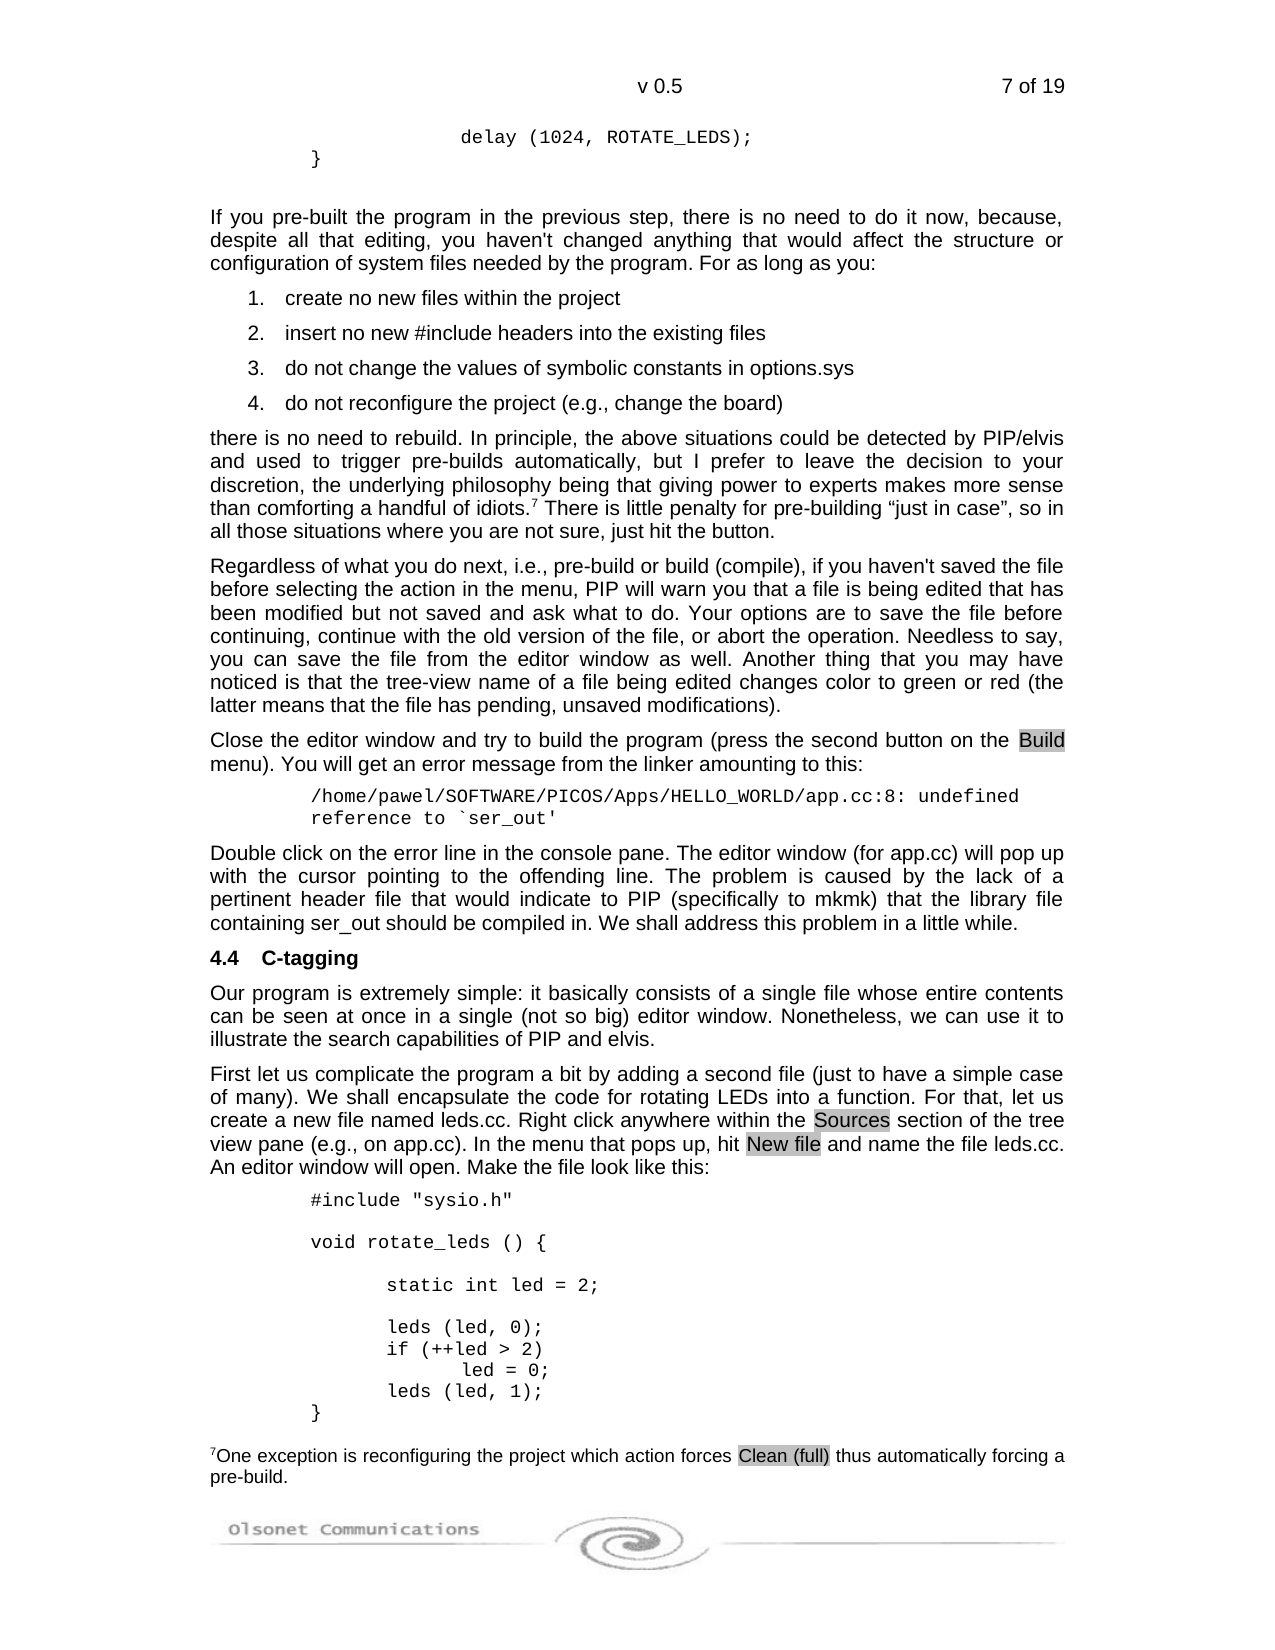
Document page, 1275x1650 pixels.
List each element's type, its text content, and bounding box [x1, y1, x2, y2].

text delay (1024, ROTATE_LEDS); [310, 128, 1065, 149]
text there is no need to rebuild. In principle, the above situations could be detected by PIP/elvis and used to trigger pre-builds automatically, but I prefer to leave the decision to your discretion, the underlying philosophy being that giving power to experts makes more sense than comforting a handful of idiots. There is little penalty for pre-building “just in case”, so in all those situations where you are not sure, just hit the button. [210, 427, 1065, 543]
text led = 0; [310, 1361, 1065, 1382]
list do not reconfigure the project (e.g., change the board) [247, 392, 1065, 415]
text static int led = 2; [310, 1276, 1065, 1297]
list do not change the values of symbolic constants in options.sys [247, 357, 1065, 380]
text First let us complicate the program a bit by adding a second file (just to have a simple case of many). We shall encapsulate the code for rotating LEDs into a function. For that, let us create a new file named leds.cc. Right click anywhere within the Sources section of the tree view pane (e.g., on app.cc). In the menu that pops up, hit New file and name the file leds.cc. An editor window will open. Make the file look like this: [210, 1063, 1065, 1179]
text #include "sysio.h" [310, 1191, 1065, 1212]
text leds (led, 0); [310, 1318, 1065, 1339]
text void rotate_leds () { [310, 1233, 1065, 1254]
subtitle C-tagging [210, 946, 1065, 969]
list insert no new #include headers into the existing files [247, 322, 1065, 345]
text leds (led, 1); [310, 1382, 1065, 1403]
text Double click on the error line in the console pane. The editor window (for app.cc) will pop up with the cursor pointing to the offending line. The problem is caused by the lack of a pertinent header file that would indicate to PIP (specifically to mkmk) that the library file containing ser_out should be compiled in. We shall address this problem in a little while. [210, 841, 1065, 934]
text Close the editor window and try to build the program (press the second button on the Build menu). You will get an error message from the linker amounting to this: [210, 729, 1065, 775]
text } [310, 1403, 1065, 1424]
picture [210, 1501, 1065, 1593]
text /home/pawel/SOFTWARE/PICOS/Apps/HELLO_WORLD/app.cc:8: undefined reference to `ser_out' [310, 787, 1065, 830]
text One exception is reconfiguring the project which action forces Clean (full) thus automatically forcing a pre-build. [210, 1445, 1065, 1487]
text If you pre-built the program in the previous step, there is no need to do it now, because, despite all that editing, you haven't changed anything that would affect the structure or configuration of system files needed by the program. For as long as you: [210, 205, 1065, 275]
text if (++led > 2) [310, 1339, 1065, 1361]
text Regardless of what you do next, i.e., pre-build or build (compile), if you haven't saved the file before selecting the action in the menu, PIP will warn you that a file is being edited that has been modified but not saved and ask what to do. Your options are to save the file before continuing, continue with the old version of the file, or abort the operation. Needless to say, you can save the file from the editor window as well. Another thing that you may have noticed is that the tree-view name of a file being edited changes color to green or red (the latter means that the file has pending, unsaved modifications). [210, 554, 1065, 717]
list create no new files within the project [247, 287, 1065, 310]
text Our program is extremely simple: it basically consists of a single file whose entire contents can be seen at once in a single (not so big) editor window. Nonetheless, we can use it to illustrate the search capabilities of PIP and elvis. [210, 981, 1065, 1051]
text } [310, 149, 1065, 170]
